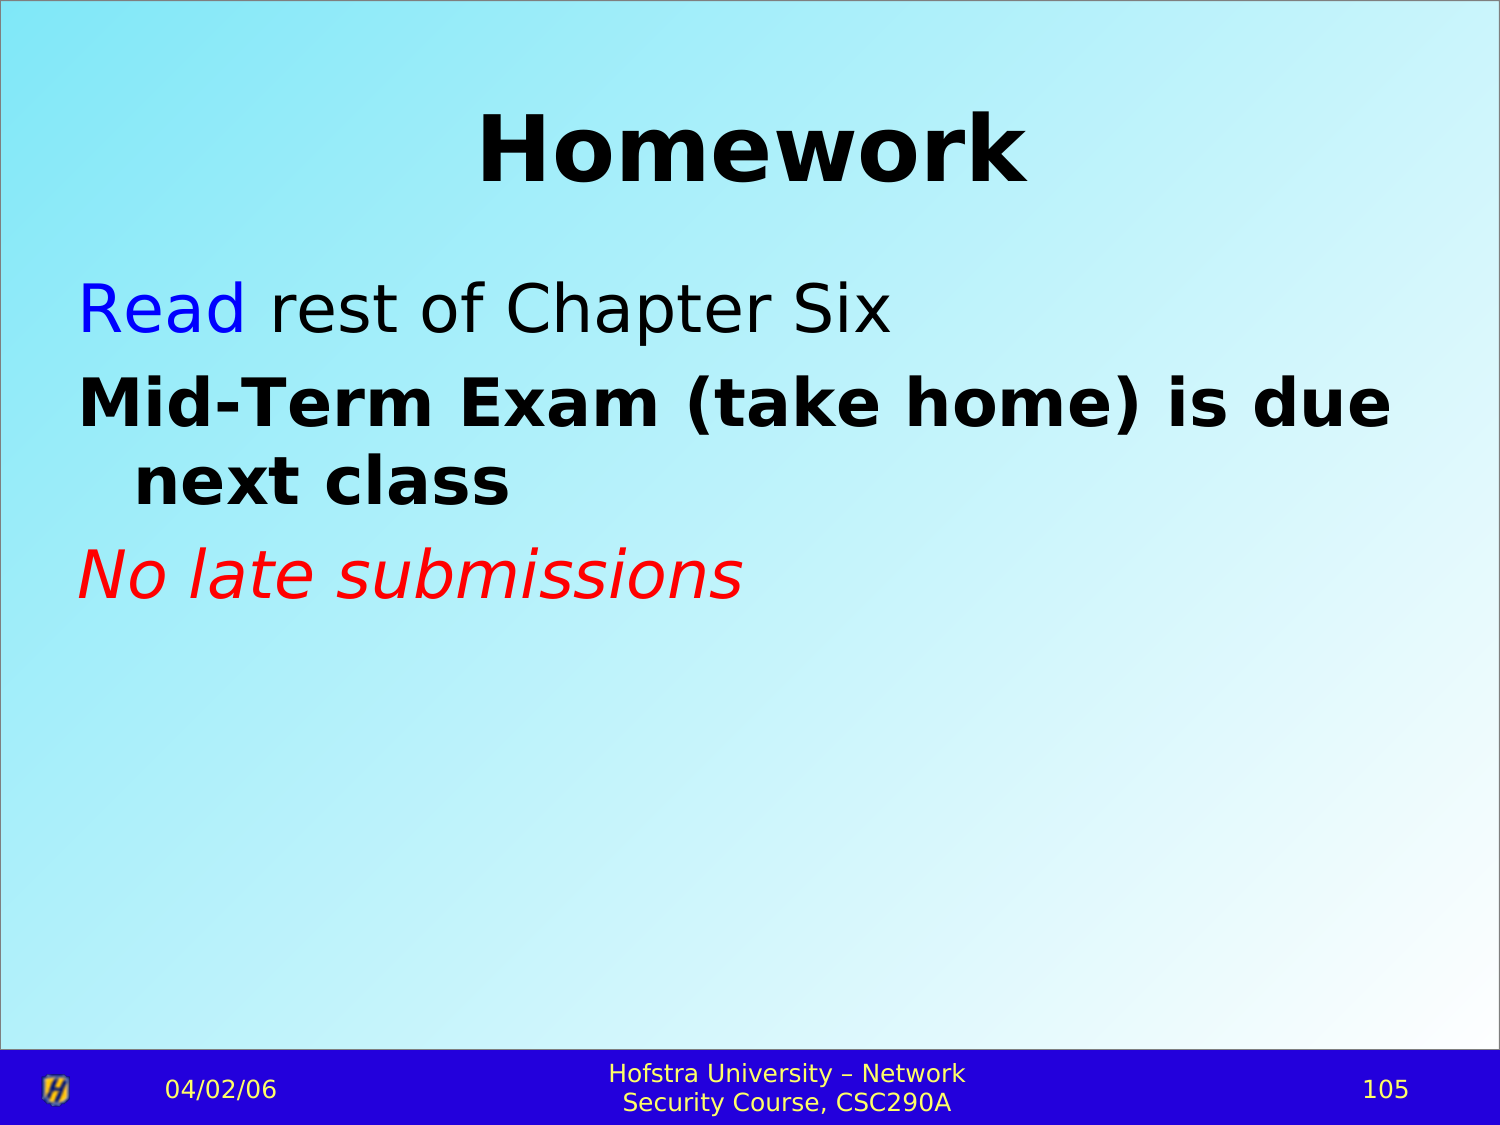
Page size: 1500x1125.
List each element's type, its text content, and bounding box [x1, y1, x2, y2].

title Homework [112, 85, 1391, 212]
picture [37, 1072, 76, 1110]
list Read rest of Chapter Six Mid-Term Exam (take home) is due next class No late submissions [62, 262, 1413, 913]
